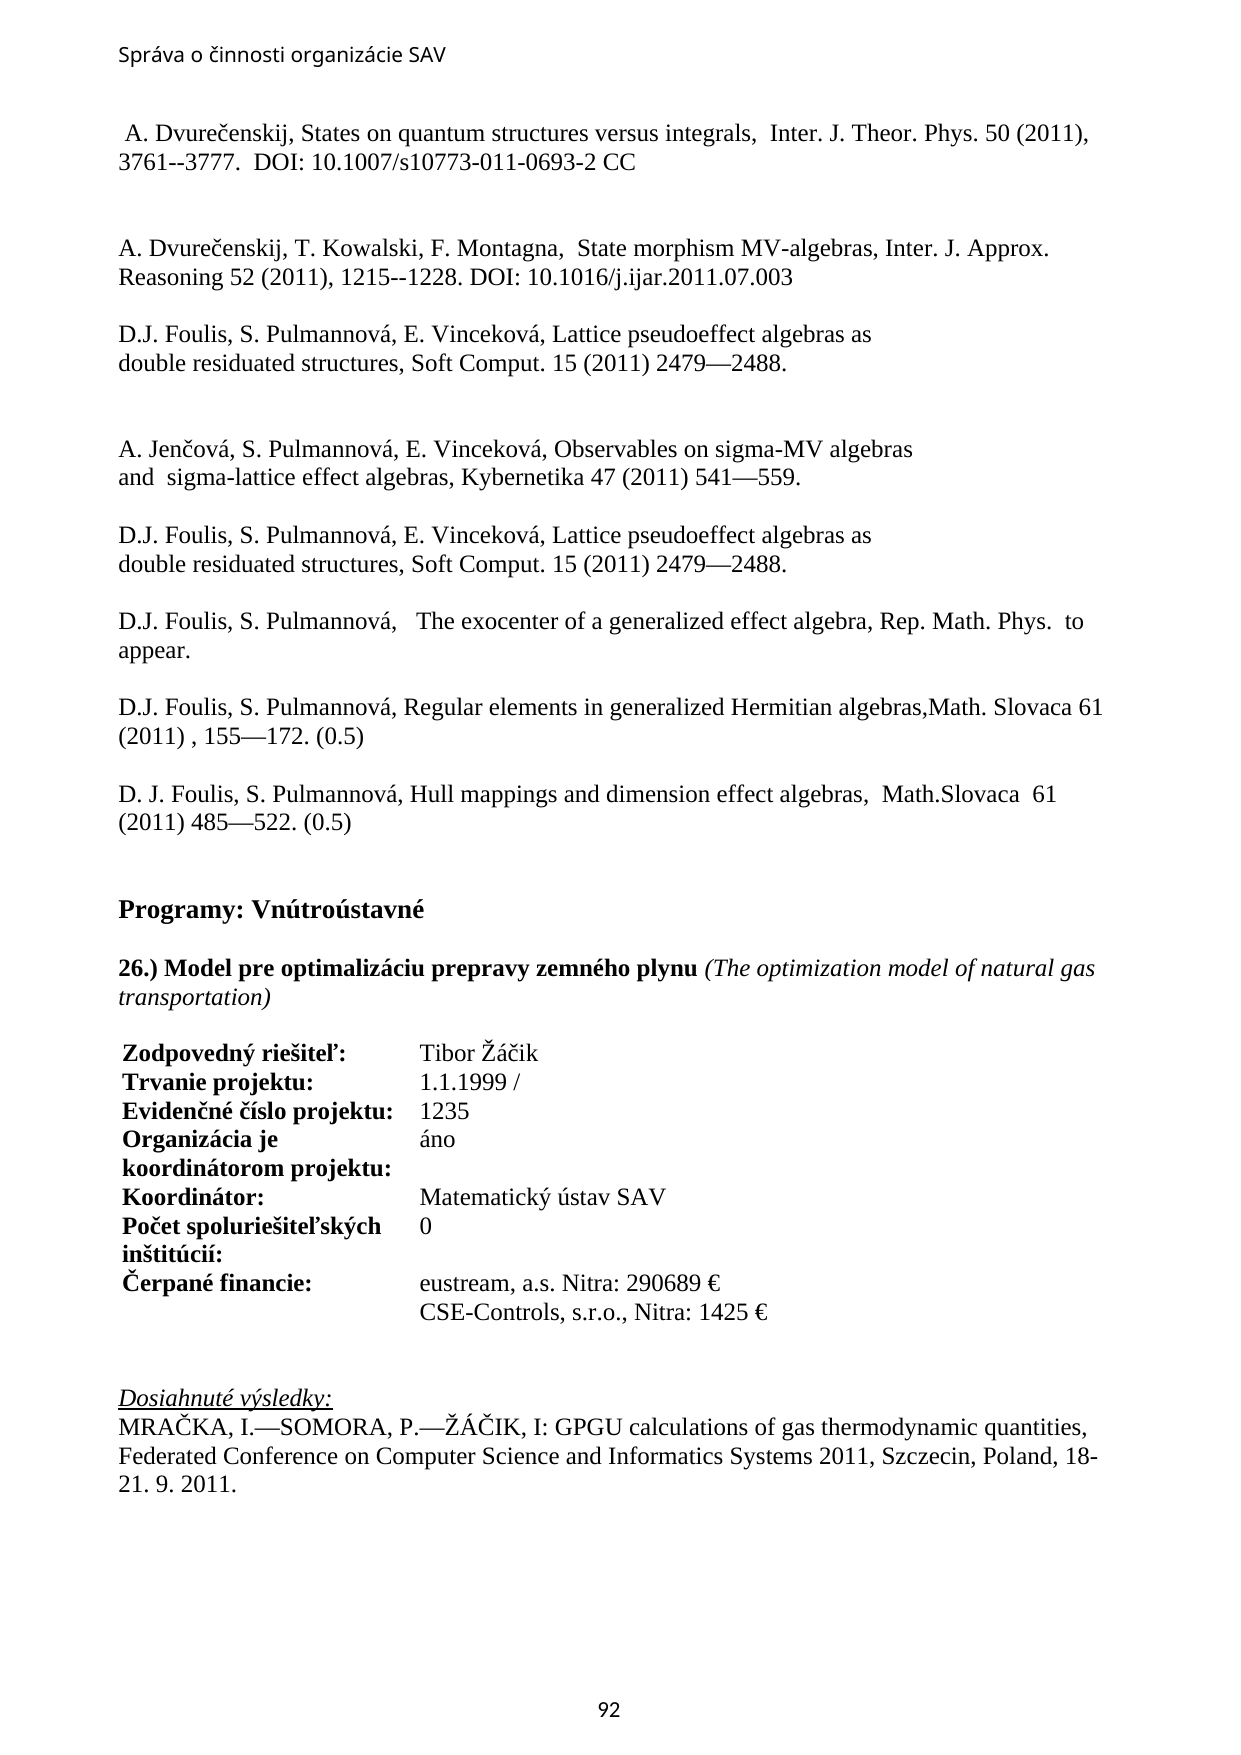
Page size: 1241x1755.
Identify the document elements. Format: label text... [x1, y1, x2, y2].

table_cell Koordinátor: [122, 1182, 419, 1211]
text 26.) Model pre optimalizáciu prepravy zemného plynu (The optimization model of natural gas transportation) [118, 953, 1122, 1038]
table_cell Evidenčné číslo projektu: [122, 1096, 419, 1124]
table_cell Čerpané financie: [122, 1268, 419, 1354]
table_cell eustream, a.s. Nitra: 290689 € CSE-Controls, s.r.o., Nitra: 1425 € [419, 1268, 1122, 1354]
table_cell Trvanie projektu: [122, 1067, 419, 1096]
table_cell 1.1.1999 / [419, 1067, 1122, 1096]
table_cell áno [419, 1125, 1122, 1182]
table_cell 0 [419, 1211, 1122, 1268]
text A. Jenčová, S. Pulmannová, E. Vinceková, Observables on sigma-MV algebras and sigma-lattice effect algebras, Kybernetika 47 (2011) 541—559. D.J. Foulis, S. Pulmannová, E. Vinceková, Lattice pseudoeffect algebras as double residuated structures, Soft Comput. 15 (2011) 2479—2488. D.J. Foulis, S. Pulmannová, The exocenter of a generalized effect algebra, Rep. Math. Phys. to appear. D.J. Foulis, S. Pulmannová, Regular elements in generalized Hermitian algebras,Math. Slovaca 61 (2011) , 155—172. (0.5) D. J. Foulis, S. Pulmannová, Hull mappings and dimension effect algebras, Math.Slovaca 61 (2011) 485—522. (0.5) Programy: Vnútroústavné [118, 434, 1122, 953]
table_cell Organizácia je koordinátorom projektu: [122, 1125, 419, 1182]
table_cell Počet spoluriešiteľských inštitúcií: [122, 1211, 419, 1268]
table_header Zodpovedný riešiteľ: [122, 1038, 419, 1067]
table_cell 1235 [419, 1096, 1122, 1124]
text Dosiahnuté výsledky: MRAČKA, I.—SOMORA, P.—ŽÁČIK, I: GPGU calculations of gas thermodynamic quantities, Federated Conference on Computer Science and Informatics Systems 2011, Szczecin, Poland, 18-21. 9. 2011. [118, 1354, 1122, 1556]
text A. Dvurečenskij, States on quantum structures versus integrals, Inter. J. Theor. Phys. 50 (2011), 3761--3777. DOI: 10.1007/s10773-011-0693-2 CC A. Dvurečenskij, T. Kowalski, F. Montagna, State morphism MV-algebras, Inter. J. Approx. Reasoning 52 (2011), 1215--1228. DOI: 10.1016/j.ijar.2011.07.003 D.J. Foulis, S. Pulmannová, E. Vinceková, Lattice pseudoeffect algebras as double residuated structures, Soft Comput. 15 (2011) 2479—2488. [118, 118, 1122, 434]
table_cell Matematický ústav SAV [419, 1182, 1122, 1211]
table_header Tibor Žáčik [419, 1038, 1122, 1067]
